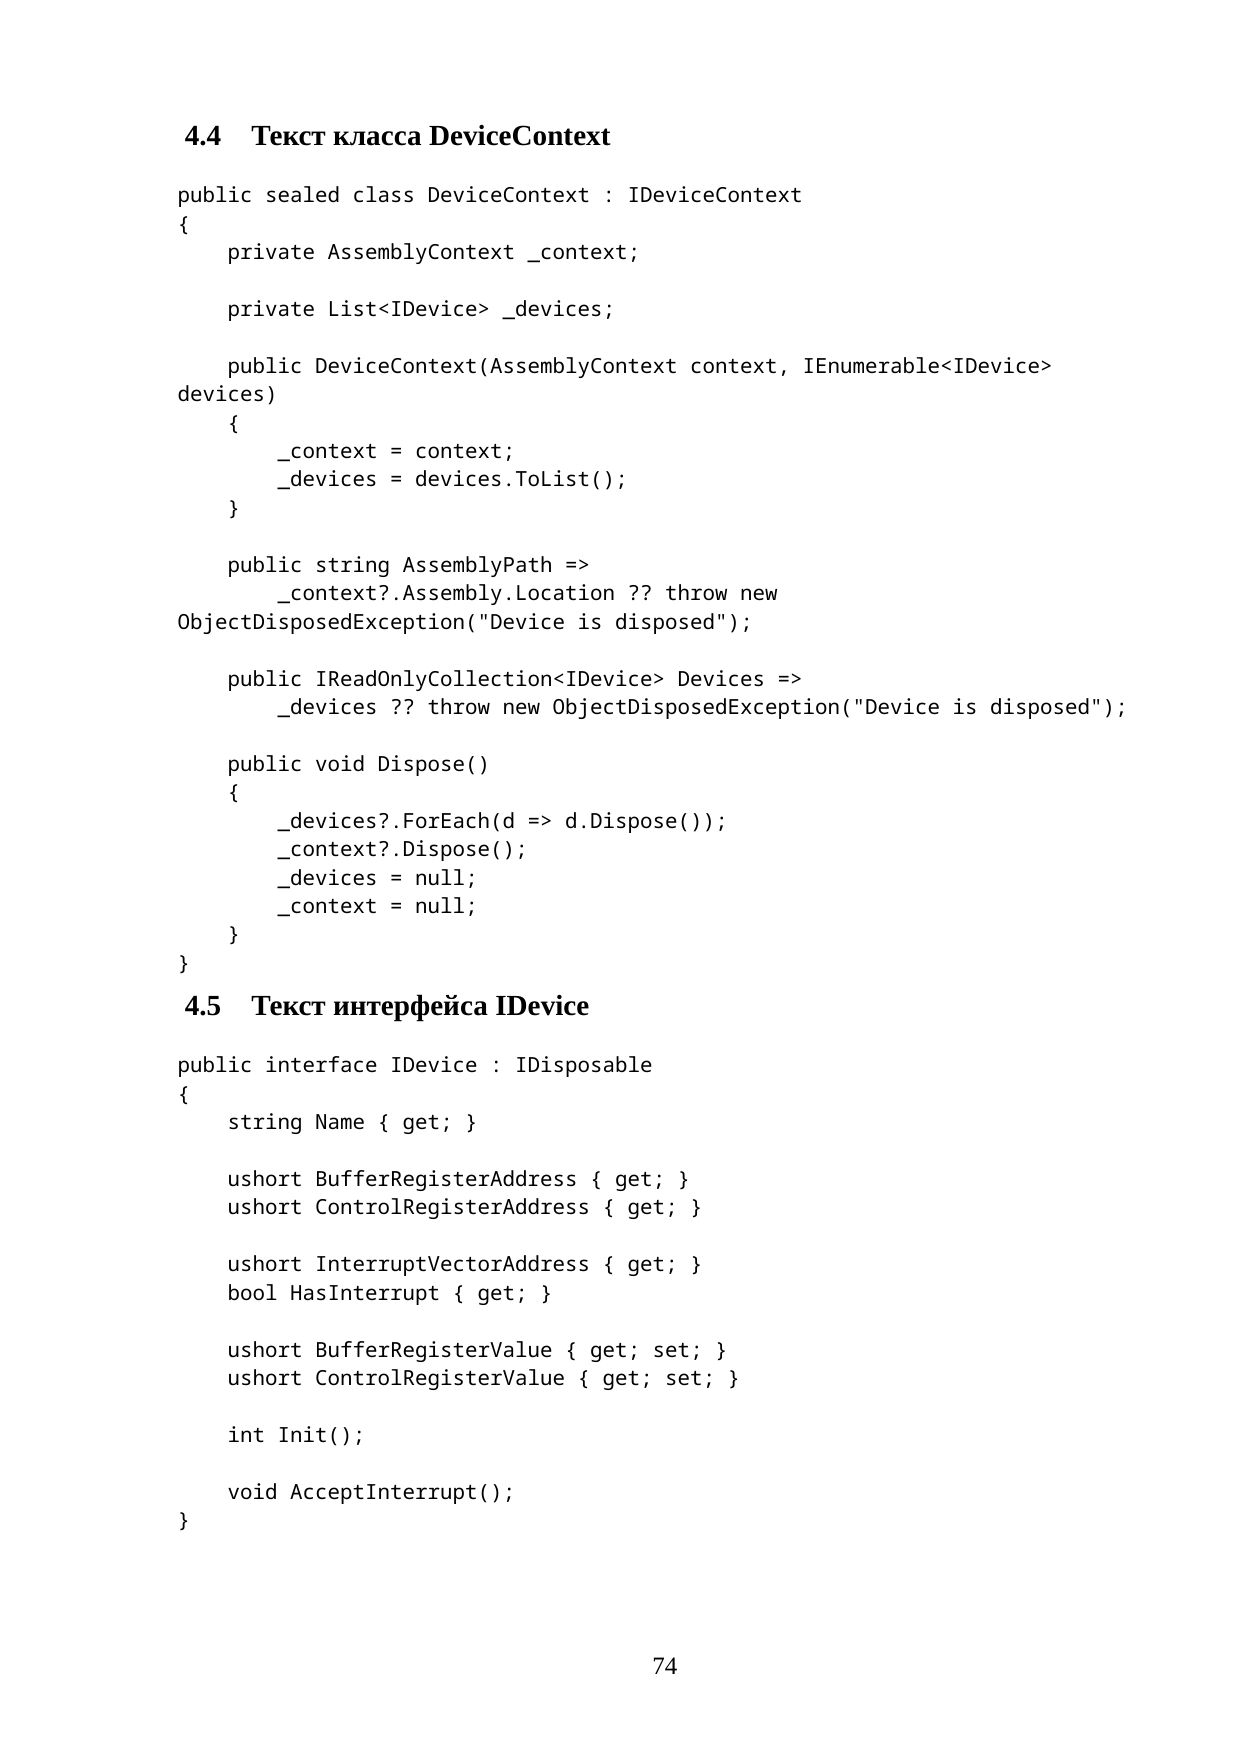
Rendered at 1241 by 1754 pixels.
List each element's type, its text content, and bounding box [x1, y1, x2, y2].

table_header public interface IDevice : IDisposable { string Name { get; } ushort BufferRegisterAddress { get; } ushort ControlRegisterAddress { get; } ushort InterruptVectorAddress { get; } bool HasInterrupt { get; } ushort BufferRegisterValue { get; set; } ushort ControlRegisterValue { get; set; } int Init(); void AcceptInterrupt(); } [177, 1050, 1152, 1534]
subtitle Текст класса DeviceContext [177, 118, 1152, 152]
subtitle Текст интерфейса IDevice [177, 988, 1152, 1022]
table_header public sealed class DeviceContext : IDeviceContext { private AssemblyContext _context; private List<IDevice> _devices; public DeviceContext(AssemblyContext context, IEnumerable<IDevice> devices) { _context = context; _devices = devices.ToList(); } public string AssemblyPath => _context?.Assembly.Location ?? throw new ObjectDisposedException("Device is disposed"); public IReadOnlyCollection<IDevice> Devices => _devices ?? throw new ObjectDisposedException("Device is disposed"); public void Dispose() { _devices?.ForEach(d => d.Dispose()); _context?.Dispose(); _devices = null; _context = null; } } [177, 180, 1152, 976]
